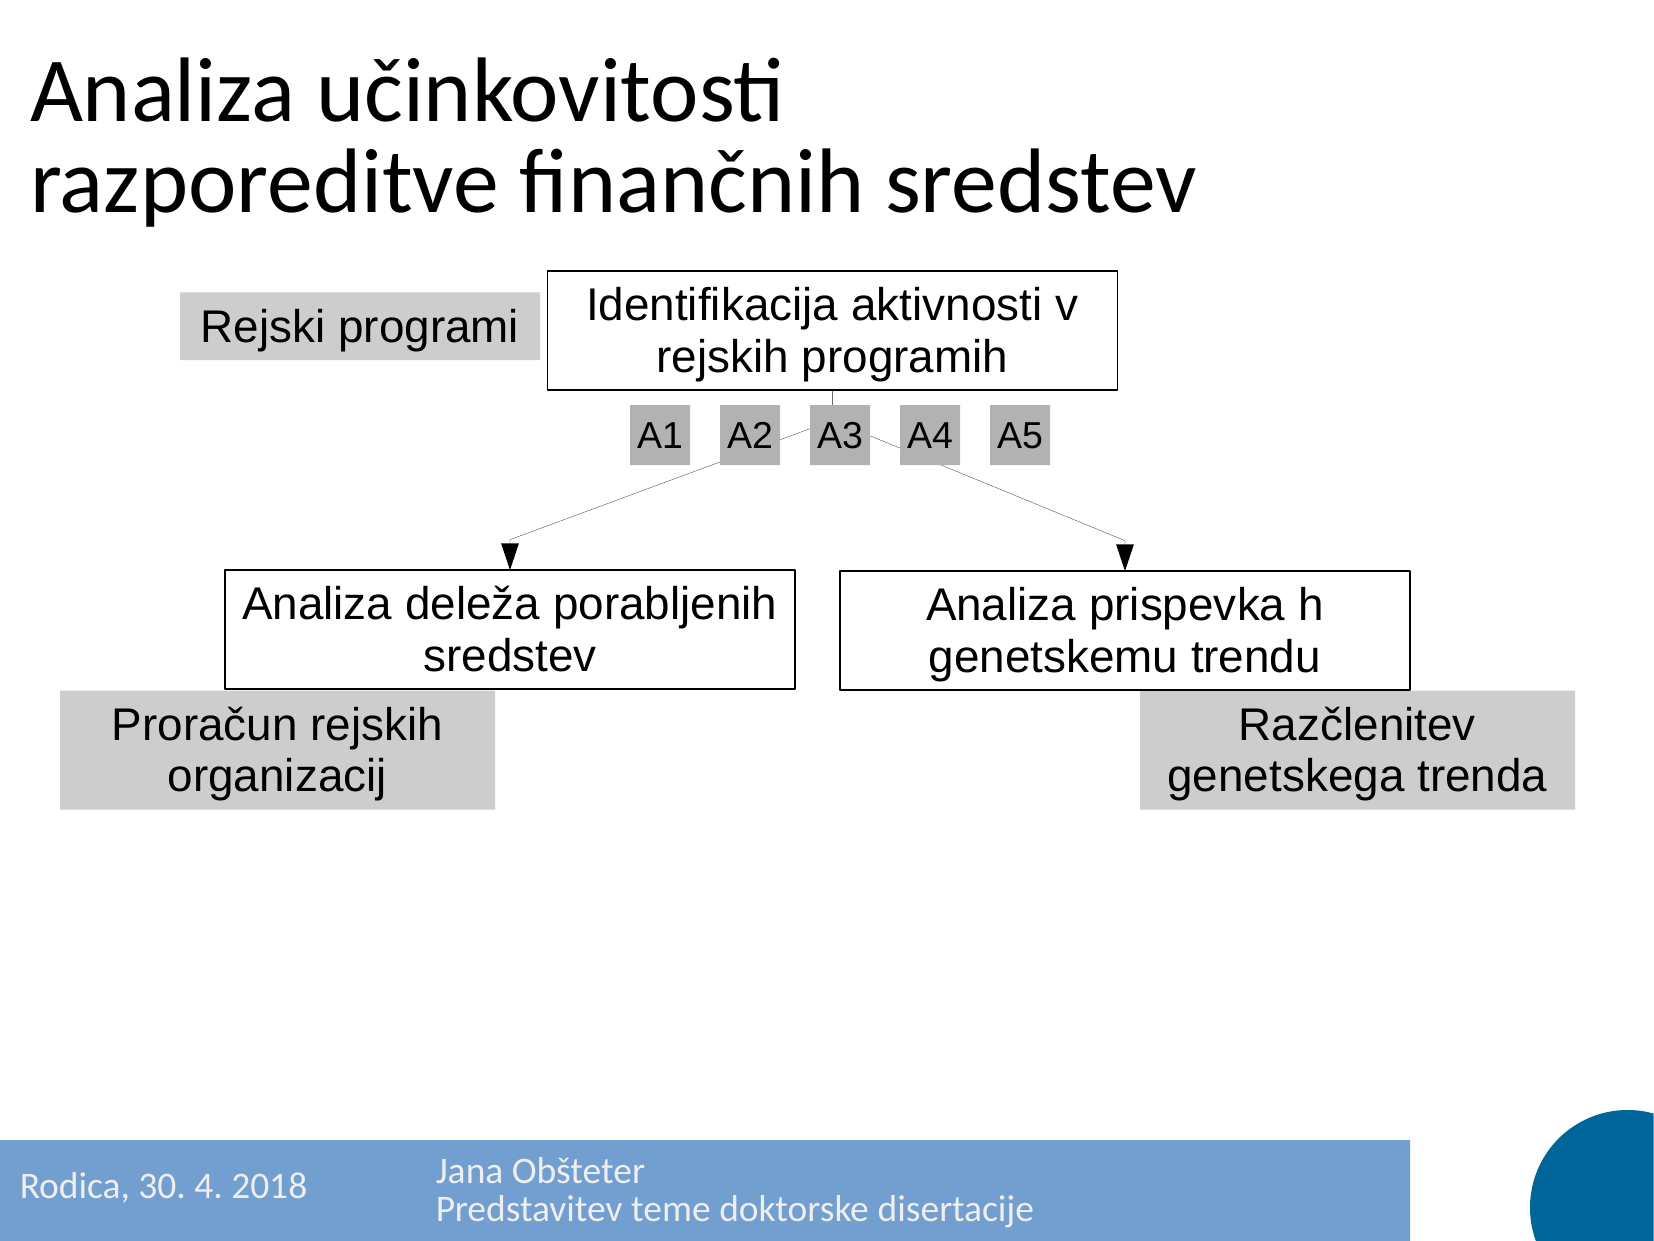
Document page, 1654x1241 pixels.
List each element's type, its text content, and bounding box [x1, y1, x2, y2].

text_box A1 [630, 405, 691, 466]
text_box Rejski programi [180, 292, 541, 361]
text_box A2 [720, 405, 781, 466]
text_box A5 [990, 405, 1051, 466]
title Analiza učinkovitosti razporeditve finančnih sredstev [30, 52, 1249, 236]
text_box Analiza deleža porabljenih sredstev [225, 570, 796, 689]
text_box Razčlenitev genetskega trenda [1140, 690, 1576, 810]
text_box Proračun rejskih organizacij [60, 690, 496, 810]
text_box A4 [900, 405, 961, 466]
text_box Analiza prispevka h genetskemu trendu [840, 571, 1411, 691]
text_box Identifikacija aktivnosti v rejskih programih [547, 271, 1118, 391]
text_box A3 [810, 405, 871, 466]
